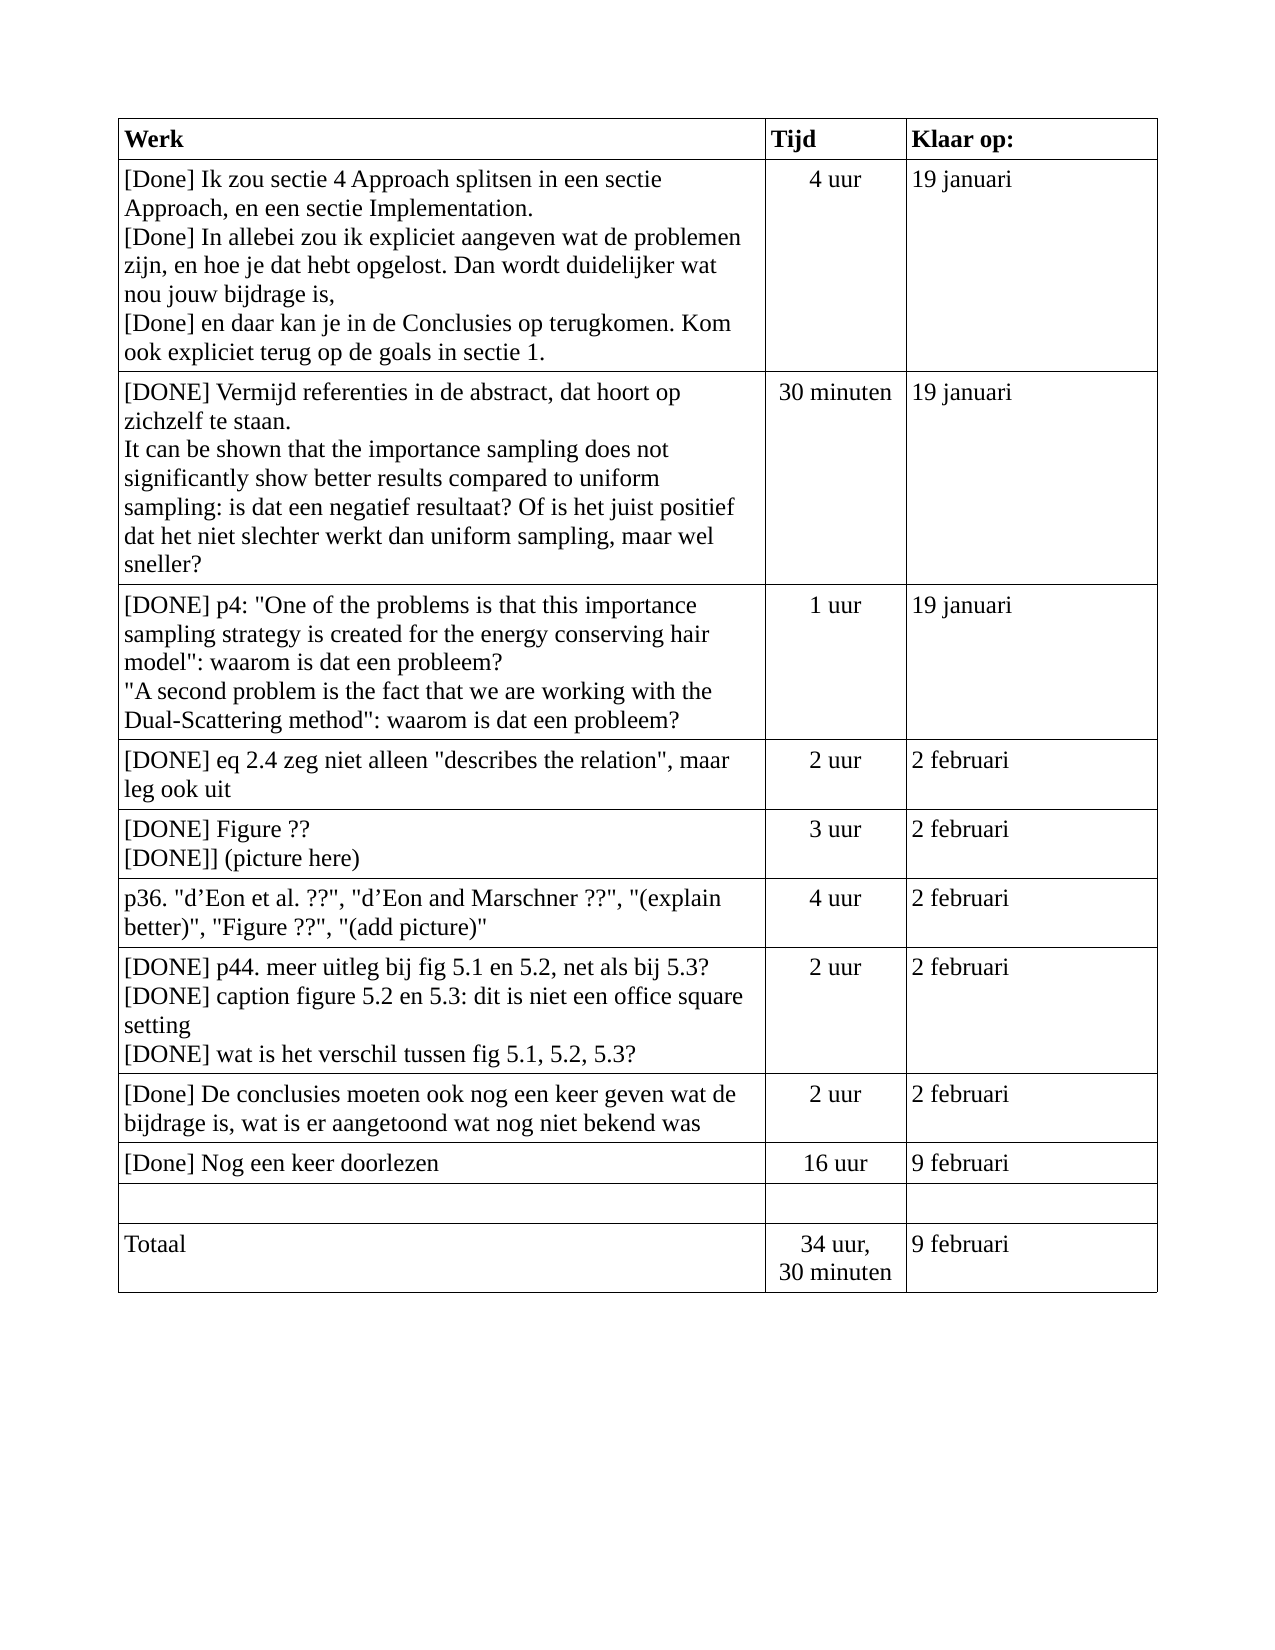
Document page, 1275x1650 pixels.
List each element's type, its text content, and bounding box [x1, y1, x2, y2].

table_cell 2 februari [907, 948, 1157, 1073]
table_cell 4 uur [766, 879, 906, 947]
table_cell 19 januari [907, 160, 1157, 371]
table_cell Totaal [119, 1224, 765, 1292]
table_header Tijd [766, 119, 906, 158]
table_cell [766, 1184, 906, 1223]
table_cell 9 februari [907, 1143, 1157, 1182]
table_cell 4 uur [766, 160, 906, 371]
table_cell [DONE] Figure ?? [DONE]] (picture here) [119, 810, 765, 877]
table_cell 2 uur [766, 740, 906, 808]
table_cell 1 uur [766, 585, 906, 739]
table_cell 19 januari [907, 372, 1157, 584]
table_cell [DONE] eq 2.4 zeg niet alleen "describes the relation", maar leg ook uit [119, 740, 765, 808]
table_cell p36. "d’Eon et al. ??", "d’Eon and Marschner ??", "(explain better)", "Figure ??", "(add picture)" [119, 879, 765, 947]
table_cell 2 uur [766, 948, 906, 1073]
table_cell 2 uur [766, 1074, 906, 1142]
table_cell [DONE] p44. meer uitleg bij fig 5.1 en 5.2, net als bij 5.3? [DONE] caption figure 5.2 en 5.3: dit is niet een office square setting [DONE] wat is het verschil tussen fig 5.1, 5.2, 5.3? [119, 948, 765, 1073]
table_cell [DONE] p4: "One of the problems is that this importance sampling strategy is created for the energy conserving hair model": waarom is dat een probleem? "A second problem is the fact that we are working with the Dual-Scattering method": waarom is dat een probleem? [119, 585, 765, 739]
table_cell 16 uur [766, 1143, 906, 1182]
table_cell 2 februari [907, 740, 1157, 808]
table_cell [Done] Nog een keer doorlezen [119, 1143, 765, 1182]
table_header Klaar op: [907, 119, 1157, 158]
table_cell 3 uur [766, 810, 906, 877]
table_cell [DONE] Vermijd referenties in de abstract, dat hoort op zichzelf te staan. It can be shown that the importance sampling does not significantly show better results compared to uniform sampling: is dat een negatief resultaat? Of is het juist positief dat het niet slechter werkt dan uniform sampling, maar wel sneller? [119, 372, 765, 584]
table_cell [907, 1184, 1157, 1223]
table_cell 2 februari [907, 1074, 1157, 1142]
table_cell 9 februari [907, 1224, 1157, 1292]
table_cell [119, 1184, 765, 1223]
table_header Werk [119, 119, 765, 158]
table_cell 2 februari [907, 879, 1157, 947]
table_cell 19 januari [907, 585, 1157, 739]
table_cell [Done] Ik zou sectie 4 Approach splitsen in een sectie Approach, en een sectie Implementation. [Done] In allebei zou ik expliciet aangeven wat de problemen zijn, en hoe je dat hebt opgelost. Dan wordt duidelijker wat nou jouw bijdrage is, [Done] en daar kan je in de Conclusies op terugkomen. Kom ook expliciet terug op de goals in sectie 1. [119, 160, 765, 371]
table_cell 2 februari [907, 810, 1157, 877]
table_cell [Done] De conclusies moeten ook nog een keer geven wat de bijdrage is, wat is er aangetoond wat nog niet bekend was [119, 1074, 765, 1142]
table_cell 34 uur, 30 minuten [766, 1224, 906, 1292]
table_cell 30 minuten [766, 372, 906, 584]
